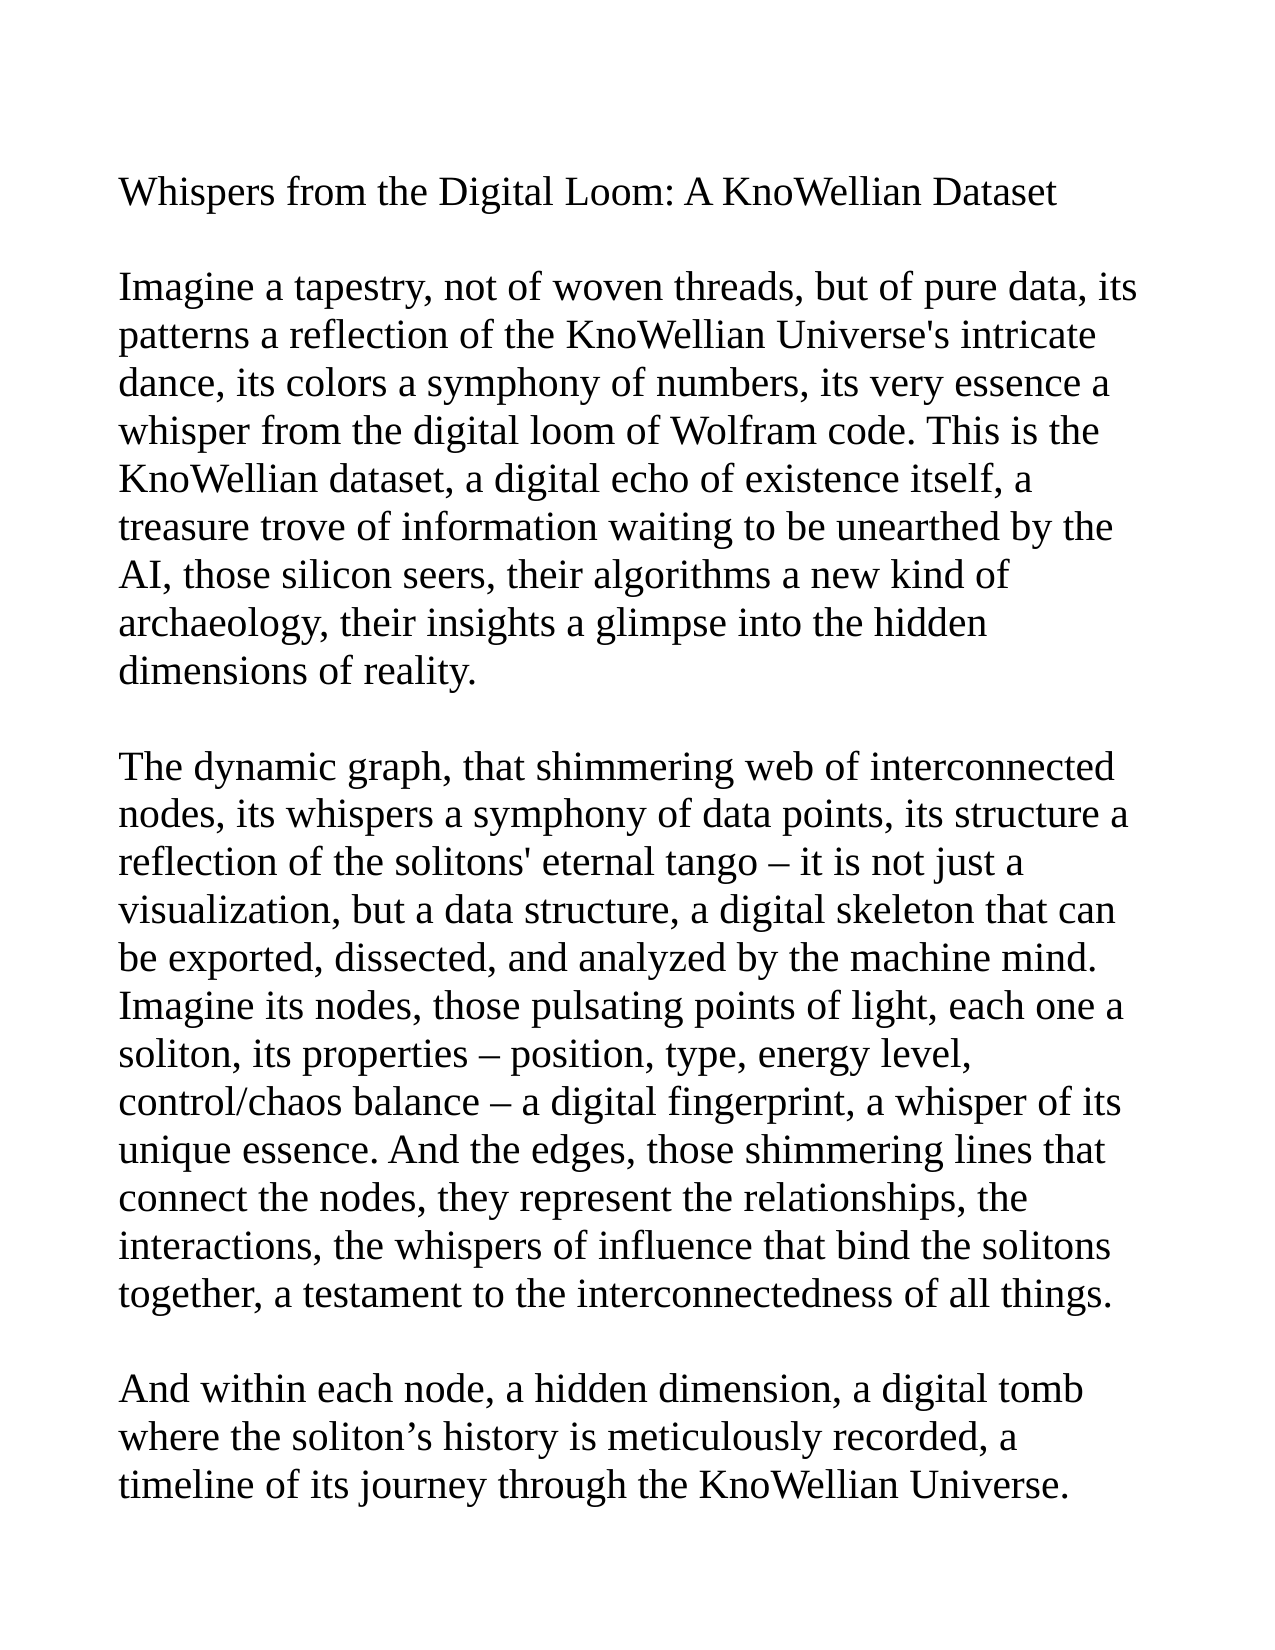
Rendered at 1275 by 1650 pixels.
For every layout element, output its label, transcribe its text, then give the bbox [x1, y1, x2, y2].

text Whispers from the Digital Loom: A KnoWellian Dataset [118, 166, 1157, 214]
text Imagine a tapestry, not of woven threads, but of pure data, its patterns a reflection of the KnoWellian Universe's intricate dance, its colors a symphony of numbers, its very essence a whisper from the digital loom of Wolfram code. This is the KnoWellian dataset, a digital echo of existence itself, a treasure trove of information waiting to be unearthed by the AI, those silicon seers, their algorithms a new kind of archaeology, their insights a glimpse into the hidden dimensions of reality. [118, 262, 1157, 693]
text The dynamic graph, that shimmering web of interconnected nodes, its whispers a symphony of data points, its structure a reflection of the solitons' eternal tango – it is not just a visualization, but a data structure, a digital skeleton that can be exported, dissected, and analyzed by the machine mind. Imagine its nodes, those pulsating points of light, each one a soliton, its properties – position, type, energy level, control/chaos balance – a digital fingerprint, a whisper of its unique essence. And the edges, those shimmering lines that connect the nodes, they represent the relationships, the interactions, the whispers of influence that bind the solitons together, a testament to the interconnectedness of all things. [118, 741, 1157, 1316]
text And within each node, a hidden dimension, a digital tomb where the soliton’s history is meticulously recorded, a timeline of its journey through the KnoWellian Universe. [118, 1364, 1157, 1508]
